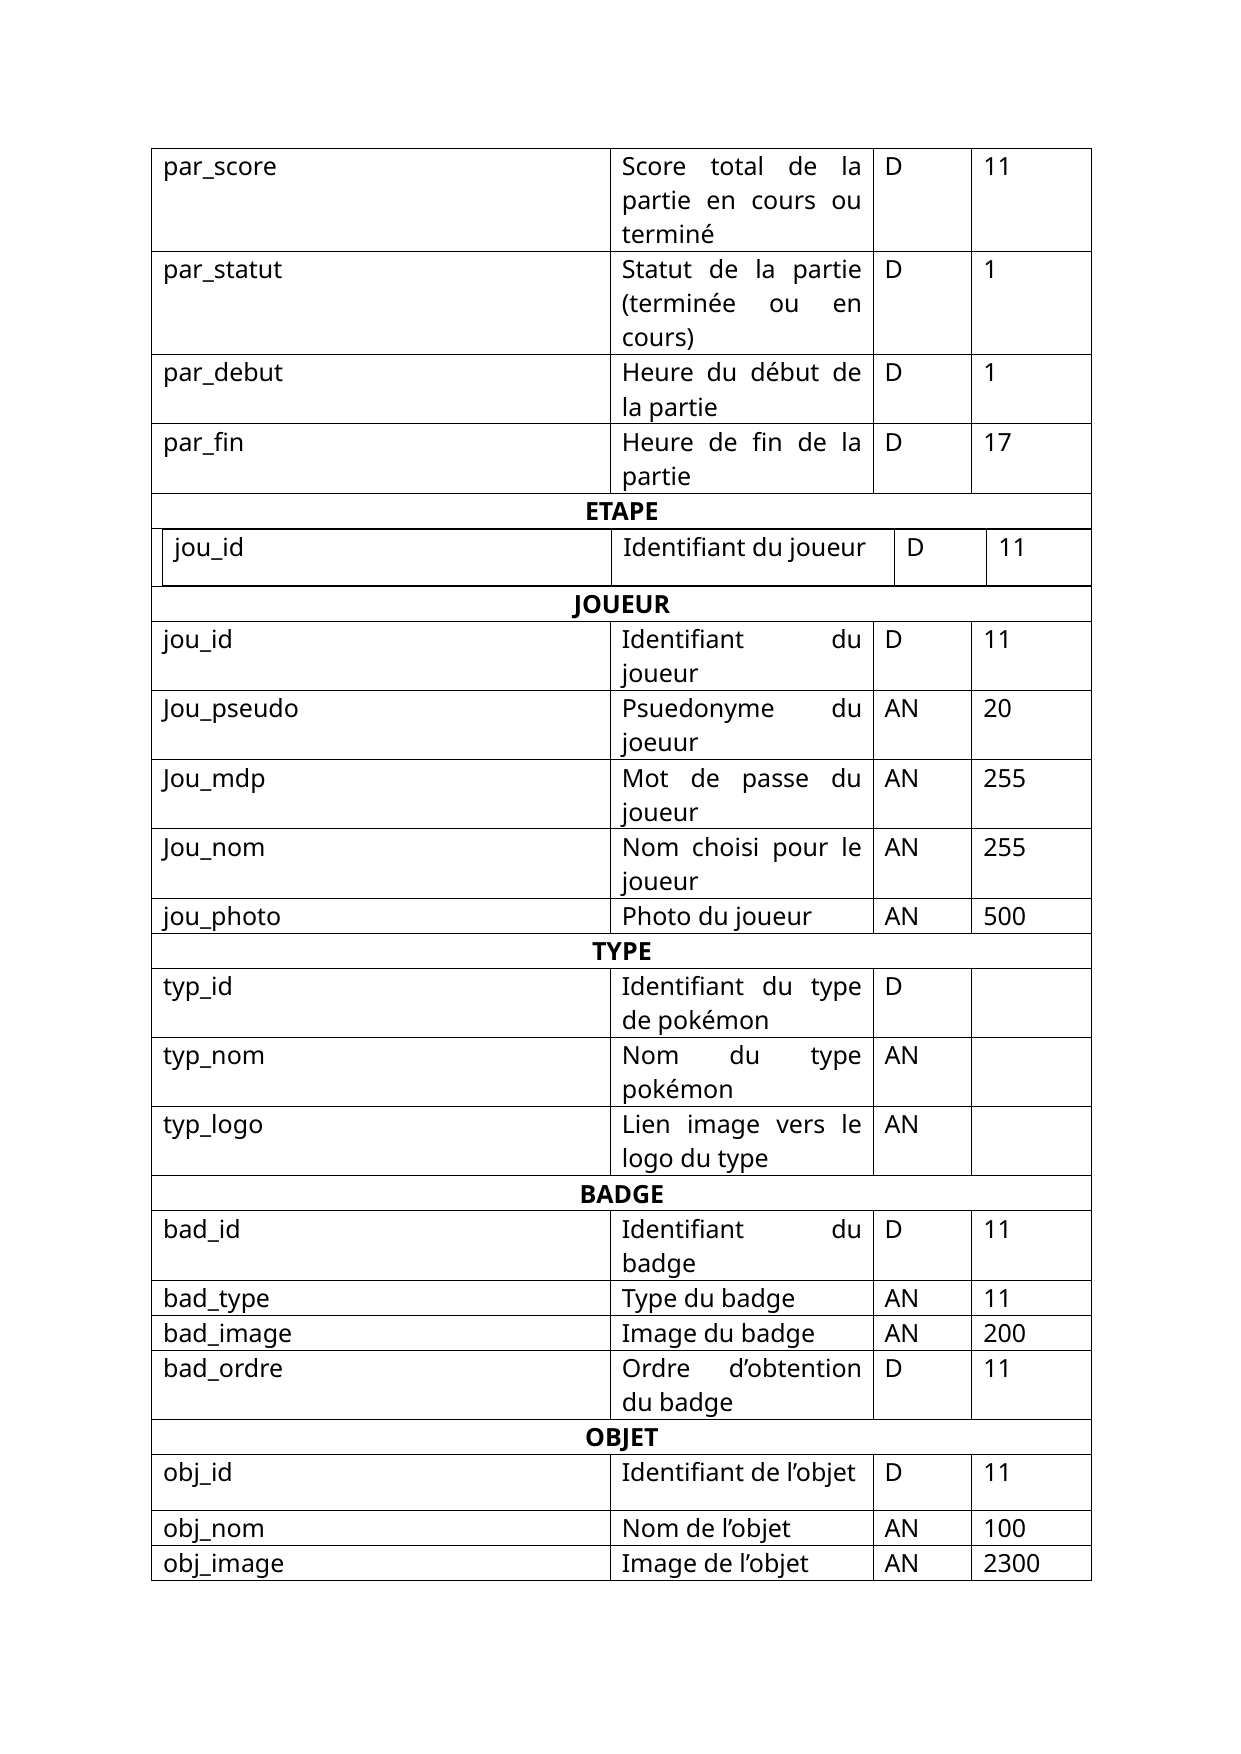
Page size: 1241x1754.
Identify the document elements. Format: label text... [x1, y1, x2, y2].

table_cell [146, 148, 151, 251]
table_cell 11 [972, 149, 1091, 251]
table_cell Type du badge [611, 1281, 873, 1314]
table_cell Ordre d’obtention du badge [611, 1351, 873, 1419]
table_cell D [874, 622, 971, 690]
table_cell bad_id [152, 1211, 610, 1279]
table_cell Nom de l’objet [611, 1511, 873, 1545]
table_cell Jou_pseudo [152, 691, 610, 759]
table_cell bad_type [152, 1281, 610, 1314]
table_cell [146, 354, 151, 423]
table_cell bad_ordre [152, 1351, 610, 1419]
table_header 11 [987, 530, 1091, 584]
table_cell 1 [972, 355, 1091, 423]
table_cell [146, 1454, 151, 1510]
table_cell [146, 1419, 151, 1454]
table_cell 20 [972, 691, 1091, 759]
table_cell Jou_mdp [152, 760, 610, 828]
table_cell [972, 1107, 1091, 1175]
table_cell par_fin [152, 424, 610, 492]
table_cell 11 [972, 1455, 1091, 1510]
table_cell AN [874, 1281, 971, 1314]
table_header Identifiant du joueur [612, 530, 894, 584]
table_cell AN [874, 1546, 971, 1580]
table_cell [146, 968, 151, 1037]
table_cell 100 [972, 1511, 1091, 1545]
table_cell obj_nom [152, 1511, 610, 1545]
table_cell ETAPE [152, 494, 1091, 527]
table_cell [146, 621, 151, 690]
table_cell jou_id [152, 622, 610, 690]
table_cell AN [874, 1038, 971, 1106]
table_cell Nom du type pokémon [611, 1038, 873, 1106]
table_cell AN [874, 1107, 971, 1175]
table_cell [146, 690, 151, 759]
table_cell Lien image vers le logo du type [611, 1107, 873, 1175]
table_cell [972, 1038, 1091, 1106]
table_cell [146, 1210, 151, 1279]
table_cell [146, 1545, 151, 1580]
table_cell 200 [972, 1316, 1091, 1350]
table_cell Identifiant du joueur [611, 622, 873, 690]
table_cell par_debut [152, 355, 610, 423]
table_cell [152, 529, 162, 586]
table_cell Identifiant du badge [611, 1211, 873, 1279]
table_cell D [874, 355, 971, 423]
table_cell [146, 251, 151, 354]
table_cell AN [874, 899, 971, 933]
table_cell Heure du début de la partie [611, 355, 873, 423]
table_header D [895, 530, 986, 584]
table_cell typ_logo [152, 1107, 610, 1175]
table_cell Heure de fin de la partie [611, 424, 873, 492]
table_cell par_statut [152, 252, 610, 354]
table_cell D [874, 1455, 971, 1510]
table_header jou_id [163, 530, 611, 584]
table_cell par_score [152, 149, 610, 251]
table_cell Jou_nom [152, 829, 610, 897]
table_cell 11 [972, 1211, 1091, 1279]
table_cell [146, 759, 151, 828]
table_cell JOUEUR [152, 587, 1091, 621]
table_cell TYPE [152, 934, 1091, 968]
table_cell Identifiant du type de pokémon [611, 969, 873, 1037]
table_cell D [874, 424, 971, 492]
table_cell [972, 969, 1091, 1037]
table_cell AN [874, 829, 971, 897]
table_cell Image du badge [611, 1316, 873, 1350]
table_cell obj_image [152, 1546, 610, 1580]
table_cell [146, 1280, 151, 1314]
table_cell [146, 933, 151, 968]
table_cell typ_nom [152, 1038, 610, 1106]
table_cell [146, 423, 151, 492]
table_cell [146, 493, 151, 527]
table_cell 11 [972, 1351, 1091, 1419]
table_cell 255 [972, 760, 1091, 828]
table_cell Identifiant de l’objet [611, 1455, 873, 1510]
table_cell [146, 1037, 151, 1106]
table_cell BADGE [152, 1176, 1091, 1210]
table_cell bad_image [152, 1316, 610, 1350]
table_cell [146, 586, 151, 621]
table_cell Statut de la partie (terminée ou en cours) [611, 252, 873, 354]
table_cell Psuedonyme du joeuur [611, 691, 873, 759]
table_cell jou_photo [152, 899, 610, 933]
table_cell Photo du joueur [611, 899, 873, 933]
table_cell [146, 1106, 151, 1175]
table_cell D [874, 969, 971, 1037]
table_cell 11 [972, 1281, 1091, 1314]
table_cell [146, 1175, 151, 1210]
table_cell AN [874, 1316, 971, 1350]
table_cell [146, 1510, 151, 1545]
table_cell D [874, 252, 971, 354]
table_cell typ_id [152, 969, 610, 1037]
table_cell [146, 1350, 151, 1419]
table_cell obj_id [152, 1455, 610, 1510]
table_cell 17 [972, 424, 1091, 492]
table_cell AN [874, 1511, 971, 1545]
table_cell 500 [972, 899, 1091, 933]
table_cell Image de l’objet [611, 1546, 873, 1580]
table_cell 2300 [972, 1546, 1091, 1580]
table_cell 11 [972, 622, 1091, 690]
table_cell AN [874, 691, 971, 759]
table_cell 255 [972, 829, 1091, 897]
table_cell Score total de la partie en cours ou terminé [611, 149, 873, 251]
table_cell Nom choisi pour le joueur [611, 829, 873, 897]
table_cell 1 [972, 252, 1091, 354]
table_cell [146, 898, 151, 933]
table_cell [146, 528, 151, 586]
table_cell D [874, 1211, 971, 1279]
table_cell OBJET [152, 1420, 1091, 1454]
table_cell [146, 828, 151, 897]
table_cell D [874, 1351, 971, 1419]
table_cell AN [874, 760, 971, 828]
table_cell [146, 1315, 151, 1350]
table_cell Mot de passe du joueur [611, 760, 873, 828]
table_cell D [874, 149, 971, 251]
